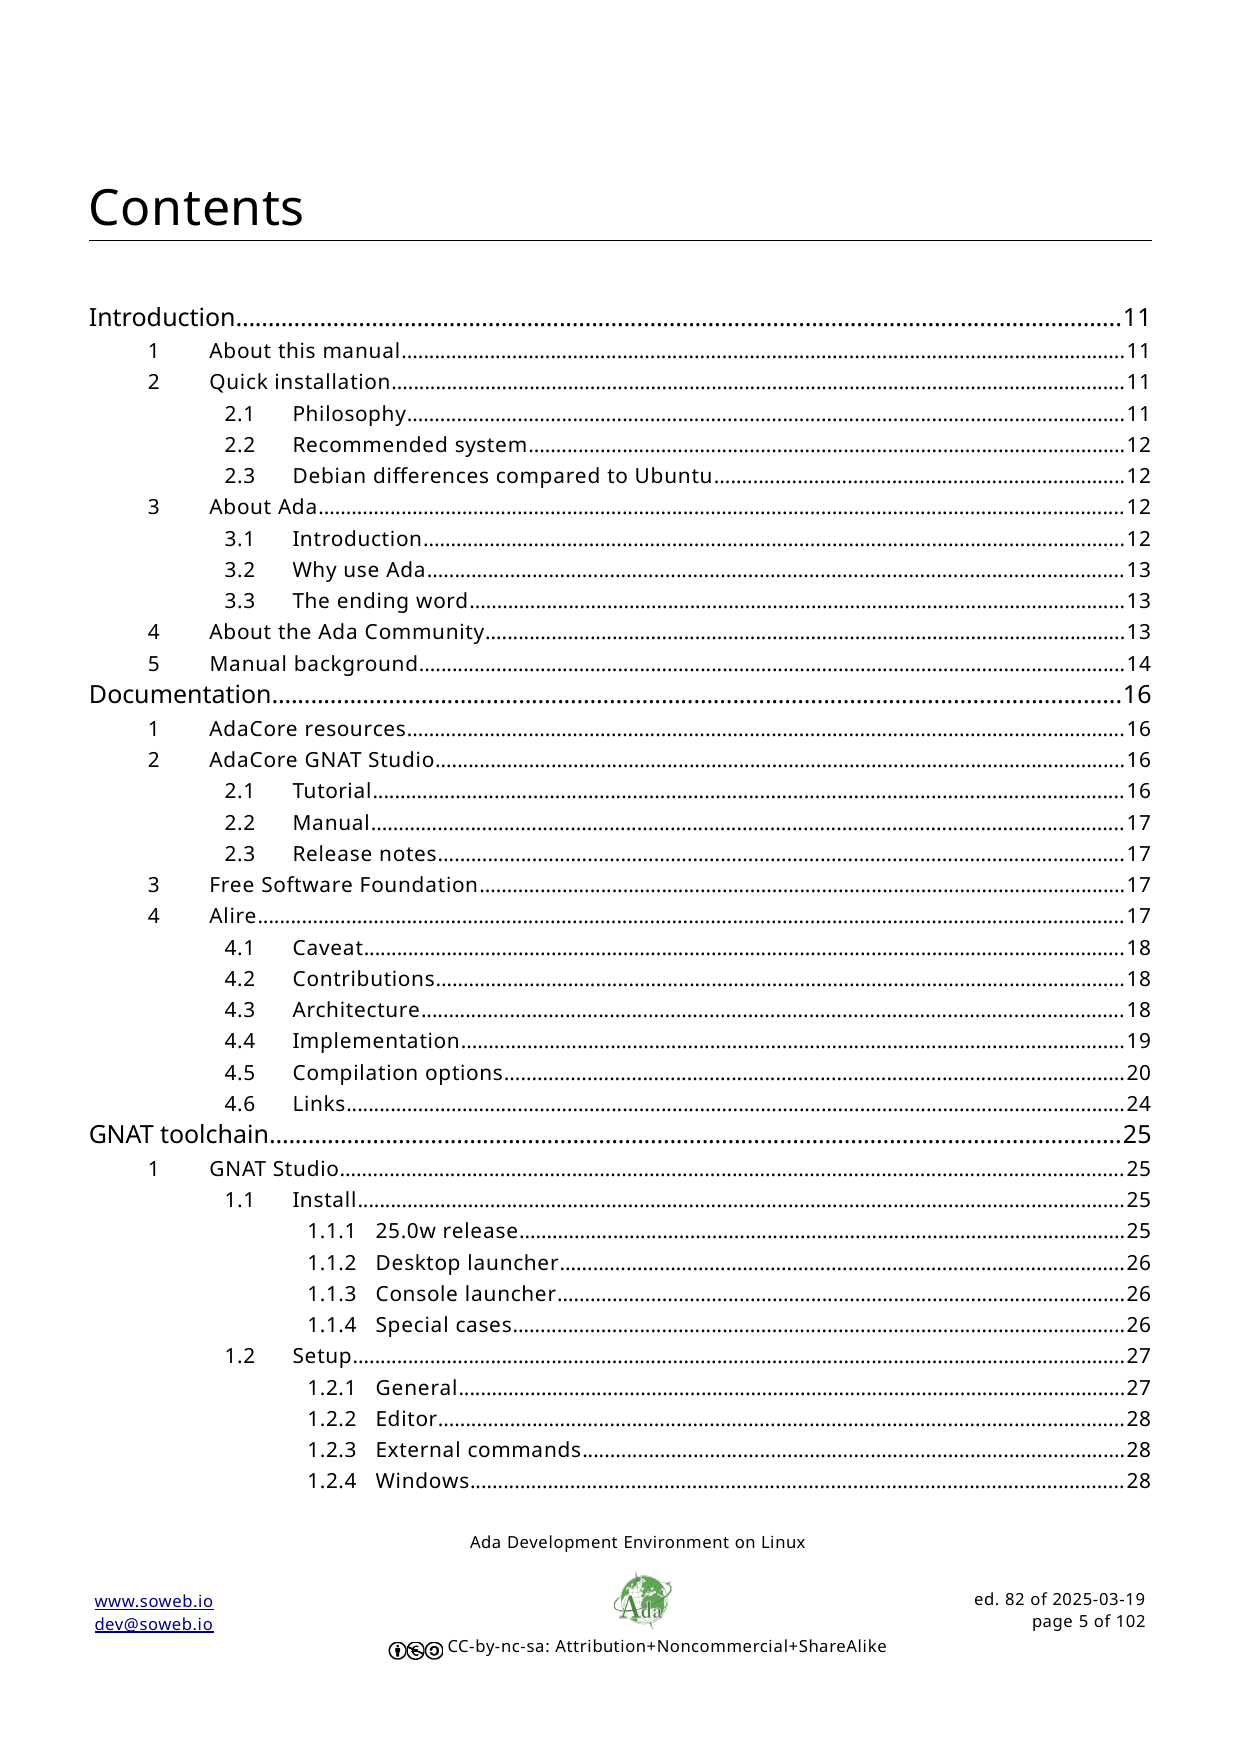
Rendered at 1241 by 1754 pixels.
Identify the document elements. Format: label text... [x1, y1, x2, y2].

text 1.1.3 Console launcher 26 [307, 1276, 1152, 1308]
text 2 AdaCore GNAT Studio 16 [148, 742, 1152, 774]
text 1.1 Install 25 [224, 1183, 1152, 1214]
text 2 Quick installation 11 [148, 365, 1152, 396]
text 4 About the Ada Community 13 [148, 615, 1152, 646]
text 1.1.4 Special cases 26 [307, 1308, 1152, 1339]
text 1.1.2 Desktop launcher 26 [307, 1245, 1152, 1276]
text 1 AdaCore resources 16 [148, 711, 1152, 742]
text 1.2.2 Editor 28 [307, 1401, 1152, 1433]
text 2.1 Philosophy 11 [224, 396, 1152, 427]
text 4.3 Architecture 18 [224, 992, 1152, 1024]
text 1.2.4 Windows 28 [307, 1464, 1152, 1495]
text 3.3 The ending word 13 [224, 583, 1152, 615]
text Introduction 11 [88, 299, 1152, 333]
text 1.1.1 25.0w release 25 [307, 1214, 1152, 1245]
text 2.3 Debian differences compared to Ubuntu 12 [224, 458, 1152, 490]
subtitle Contents [88, 161, 1152, 240]
text 4.1 Caveat 18 [224, 930, 1152, 961]
text 1.2.1 General 27 [307, 1370, 1152, 1401]
text 4.4 Implementation 19 [224, 1024, 1152, 1055]
text 4.2 Contributions 18 [224, 961, 1152, 992]
text 2.2 Recommended system 12 [224, 427, 1152, 458]
text 2.3 Release notes 17 [224, 836, 1152, 867]
text 1.2.3 External commands 28 [307, 1433, 1152, 1464]
text 4 Alire 17 [148, 899, 1152, 930]
text GNAT toolchain 25 [88, 1117, 1152, 1151]
text 4.5 Compilation options 20 [224, 1055, 1152, 1086]
text 3 Free Software Foundation 17 [148, 867, 1152, 899]
text 3 About Ada 12 [148, 490, 1152, 521]
text Documentation 16 [88, 677, 1152, 711]
text 5 ­Manual background 14 [148, 646, 1152, 677]
text 1 About this manual 11 [148, 333, 1152, 365]
text 2.2 Manual 17 [224, 805, 1152, 836]
text 2.1 Tutorial 16 [224, 774, 1152, 805]
picture [613, 1571, 672, 1630]
text 3.1 Introduction 12 [224, 521, 1152, 552]
text 4.6 Links 24 [224, 1086, 1152, 1117]
text 1 GNAT Studio 25 [148, 1151, 1152, 1183]
text 3.2 Why use Ada 13 [224, 552, 1152, 583]
text 1.2 Setup 27 [224, 1339, 1152, 1370]
picture [388, 1642, 443, 1660]
